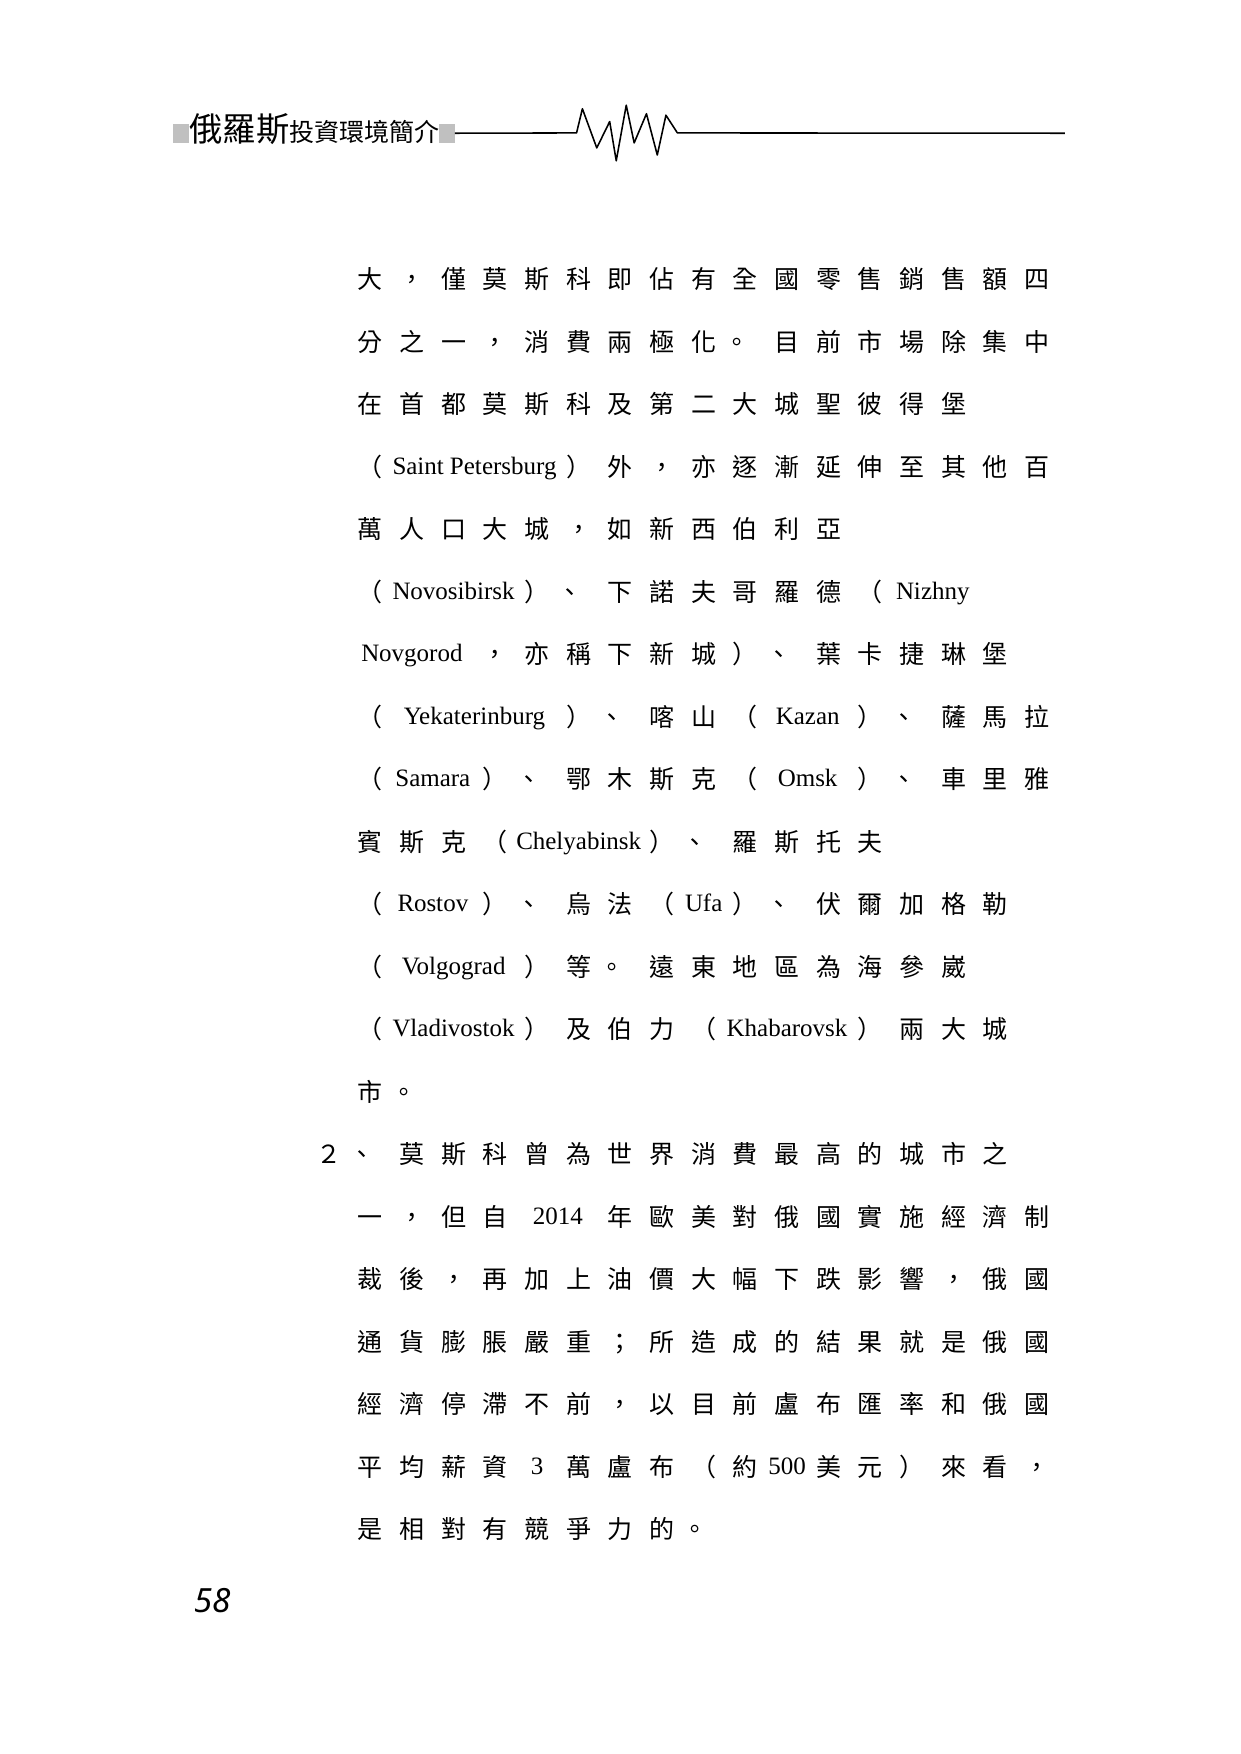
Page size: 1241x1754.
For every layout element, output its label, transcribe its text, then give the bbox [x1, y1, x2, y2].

text 大，僅莫斯科即佔有全國零售銷售額四分之一，消費兩極化。目前市場除集中在首都莫斯科及第二大城聖彼得堡（Saint Petersburg）外，亦逐漸延伸至其他百萬人口大城，如新西伯利亞（Novosibirsk）、下諾夫哥羅德（Nizhny Novgorod，亦稱下新城）、葉卡捷琳堡（Yekaterinburg）、喀山（Kazan）、薩馬拉（Samara）、鄂木斯克（Omsk）、車里雅賓斯克（Chelyabinsk）、羅斯托夫（Rostov）、烏法（Ufa）、伏爾加格勒（Volgograd）等。遠東地區為海參崴（Vladivostok）及伯力（Khabarovsk）兩大城市。 [281, 236, 1058, 1111]
text ２、莫斯科曾為世界消費最高的城市之一，但自2014年歐美對俄國實施經濟制裁後，再加上油價大幅下跌影響，俄國通貨膨脹嚴重；所造成的結果就是俄國經濟停滯不前，以目前盧布匯率和俄國平均薪資3萬盧布（約500美元）來看，是相對有競爭力的。 [281, 1111, 1058, 1549]
